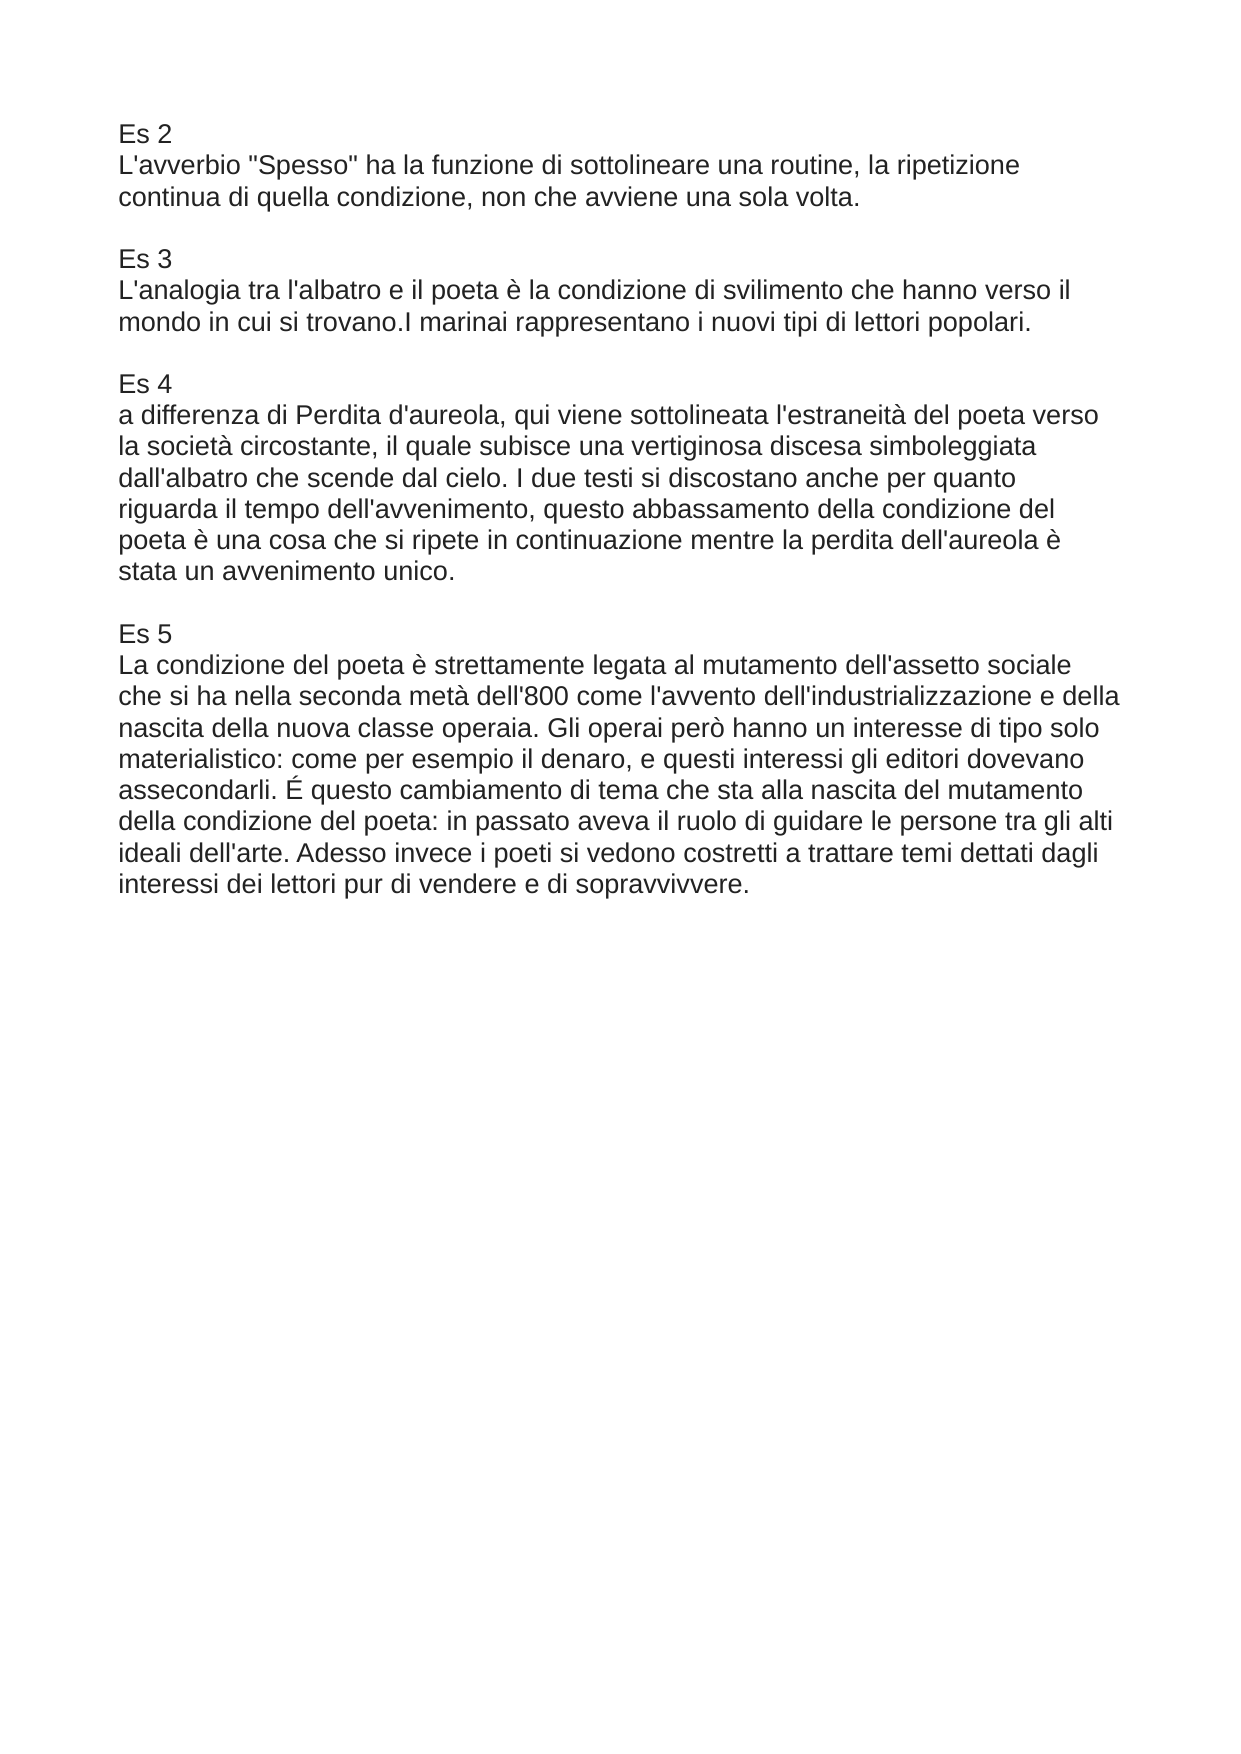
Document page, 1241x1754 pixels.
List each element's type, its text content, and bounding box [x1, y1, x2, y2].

text Es 3 [118, 243, 1122, 274]
text La condizione del poeta è strettamente legata al mutamento dell'assetto sociale che si ha nella seconda metà dell'800 come l'avvento dell'industrializzazione e della nascita della nuova classe operaia. Gli operai però hanno un interesse di tipo solo materialistico: come per esempio il denaro, e questi interessi gli editori dovevano assecondarli. É questo cambiamento di tema che sta alla nascita del mutamento della condizione del poeta: in passato aveva il ruolo di guidare le persone tra gli alti ideali dell'arte. Adesso invece i poeti si vedono costretti a trattare temi dettati dagli interessi dei lettori pur di vendere e di sopravvivvere. [118, 649, 1122, 899]
text Es 2 [118, 118, 1122, 149]
text Es 4 [118, 368, 1122, 399]
text a differenza di Perdita d'aureola, qui viene sottolineata l'estraneità del poeta verso la società circostante, il quale subisce una vertiginosa discesa simboleggiata dall'albatro che scende dal cielo. I due testi si discostano anche per quanto riguarda il tempo dell'avvenimento, questo abbassamento della condizione del poeta è una cosa che si ripete in continuazione mentre la perdita dell'aureola è stata un avvenimento unico. [118, 399, 1122, 587]
text Es 5 [118, 618, 1122, 649]
text L'analogia tra l'albatro e il poeta è la condizione di svilimento che hanno verso il mondo in cui si trovano.I marinai rappresentano i nuovi tipi di lettori popolari. [118, 274, 1122, 337]
text L'avverbio "Spesso" ha la funzione di sottolineare una routine, la ripetizione continua di quella condizione, non che avviene una sola volta. [118, 149, 1122, 212]
